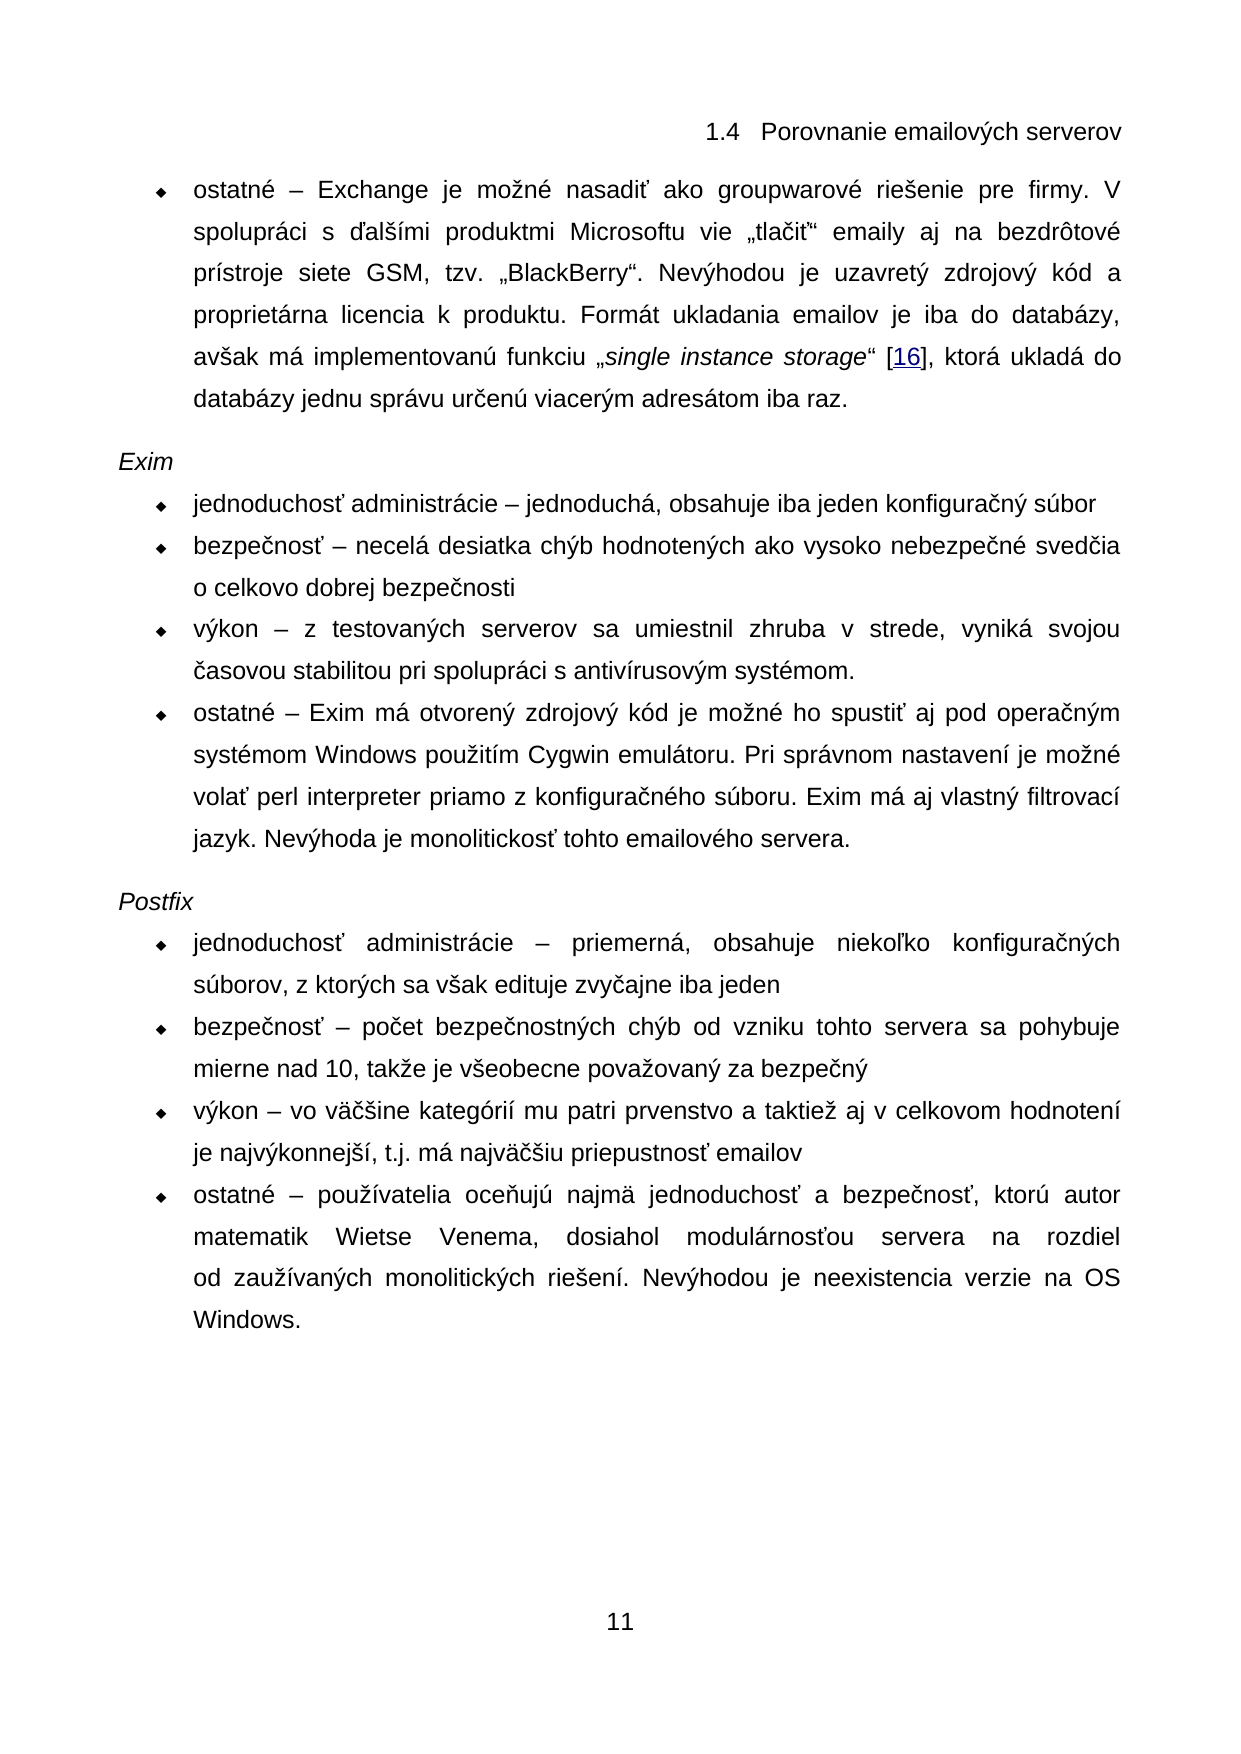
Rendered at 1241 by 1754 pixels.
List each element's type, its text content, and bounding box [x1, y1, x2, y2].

list výkon – vo väčšine kategórií mu patri prvenstvo a taktiež aj v celkovom hodnotení je najvýkonnejší, t.j. má najväčšiu priepustnosť emailov [156, 1097, 1122, 1167]
list bezpečnosť – necelá desiatka chýb hodnotených ako vysoko nebezpečné svedčia o celkovo dobrej bezpečnosti [156, 531, 1122, 601]
list ostatné – Exim má otvorený zdrojový kód je možné ho spustiť aj pod operačným systémom Windows použitím Cygwin emulátoru. Pri správnom nastavení je možné volať perl interpreter priamo z konfiguračného súboru. Exim má aj vlastný filtrovací jazyk. Nevýhoda je monolitickosť tohto emailového servera. [156, 699, 1122, 852]
list ostatné – Exchange je možné nasadiť ako groupwarové riešenie pre firmy. V spolupráci s ďalšími produktmi Microsoftu vie „tlačiť“ emaily aj na bezdrôtové prístroje siete GSM, tzv. „BlackBerry“. Nevýhodou je uzavretý zdrojový kód a proprietárna licencia k produktu. Formát ukladania emailov je iba do databázy, avšak má implementovanú funkciu „single instance storage“ [16], ktorá ukladá do databázy jednu správu určenú viacerým adresátom iba raz. [156, 176, 1122, 413]
list jednoduchosť administrácie – jednoduchá, obsahuje iba jeden konfiguračný súbor [156, 489, 1122, 517]
text Postfix [118, 887, 1122, 915]
list jednoduchosť administrácie – priemerná, obsahuje niekoľko konfiguračných súborov, z ktorých sa však edituje zvyčajne iba jeden [156, 929, 1122, 999]
text Exim [118, 448, 1122, 476]
list ostatné – používatelia oceňujú najmä jednoduchosť a bezpečnosť, ktorú autor matematik Wietse Venema, dosiahol modulárnosťou servera na rozdiel od zaužívaných monolitických riešení. Nevýhodou je neexistencia verzie na OS Windows. [156, 1181, 1122, 1334]
list bezpečnosť – počet bezpečnostných chýb od vzniku tohto servera sa pohybuje mierne nad 10, takže je všeobecne považovaný za bezpečný [156, 1013, 1122, 1083]
list výkon – z testovaných serverov sa umiestnil zhruba v strede, vyniká svojou časovou stabilitou pri spolupráci s antivírusovým systémom. [156, 615, 1122, 685]
